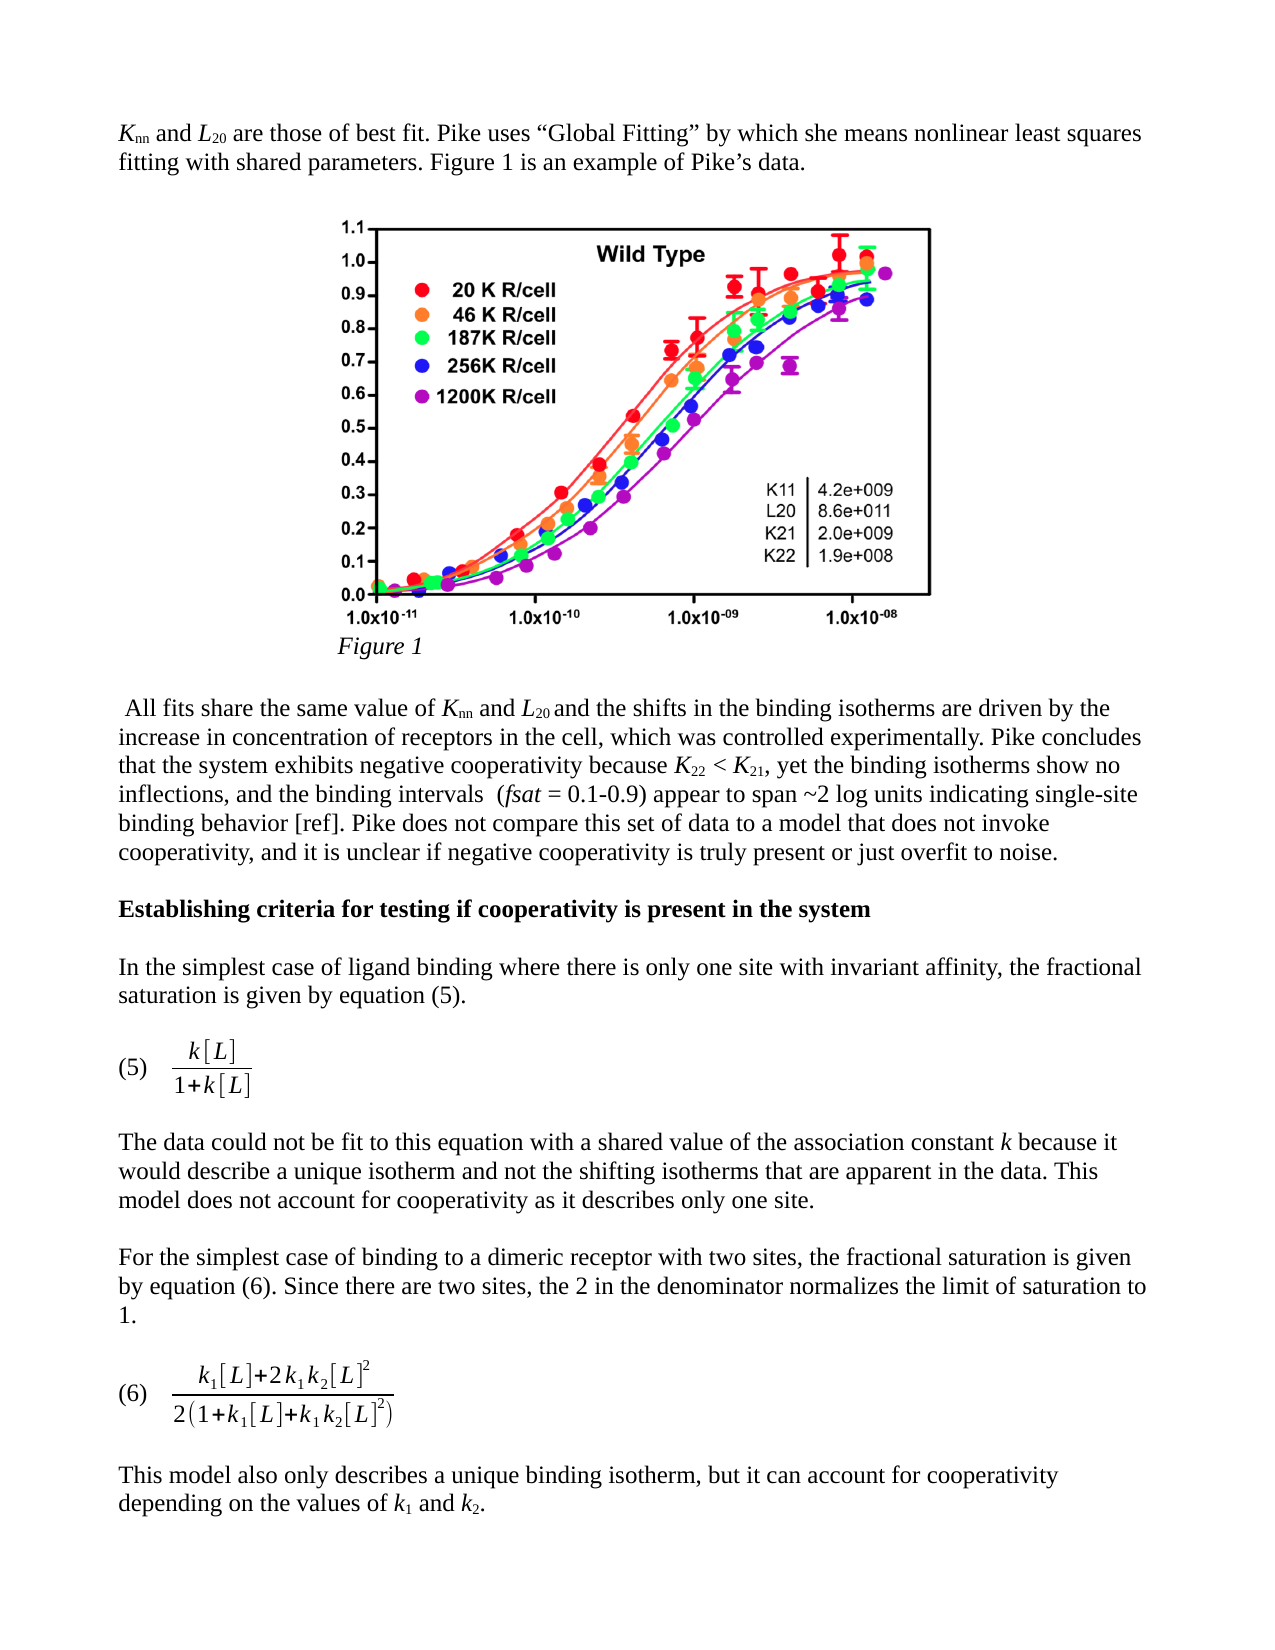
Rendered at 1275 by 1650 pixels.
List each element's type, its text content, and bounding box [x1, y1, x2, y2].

text This model also only describes a unique binding isotherm, but it can account for cooperativity depending on the values of k1 and k2. [118, 1460, 1157, 1517]
text Figure 1 [337, 631, 937, 659]
text In the simplest case of ligand binding where there is only one site with invariant affinity, the fractional saturation is given by equation (5). [118, 952, 1157, 1009]
text All fits share the same value of Knn and L20 and the shifts in the binding isotherms are driven by the increase in concentration of receptors in the cell, which was controlled experimentally. Pike concludes that the system exhibits negative cooperativity because K22 < K21, yet the binding isotherms show no inflections, and the binding intervals (fsat = 0.1-0.9) appear to span ~2 log units indicating single-site binding behavior [ref]. Pike does not compare this set of data to a model that does not invoke cooperativity, and it is unclear if negative cooperativity is truly present or just overfit to noise. [118, 693, 1157, 866]
text Knn and L20 are those of best fit. Pike uses “Global Fitting” by which she means nonlinear least squares fitting with shared parameters. Figure 1 is an example of Pike’s data. [118, 118, 1157, 176]
text (6) [118, 1357, 1157, 1431]
text For the simplest case of binding to a dimeric receptor with two sites, the fractional saturation is given by equation (6). Since there are two sites, the 2 in the denominator normalizes the limit of saturation to 1. [118, 1242, 1157, 1329]
text (5) [118, 1038, 1157, 1099]
picture [337, 216, 938, 631]
text Establishing criteria for testing if cooperativity is present in the system [118, 894, 1157, 923]
text The data could not be fit to this equation with a shared value of the association constant k because it would describe a unique isotherm and not the shifting isotherms that are apparent in the data. This model does not account for cooperativity as it describes only one site. [118, 1127, 1157, 1214]
